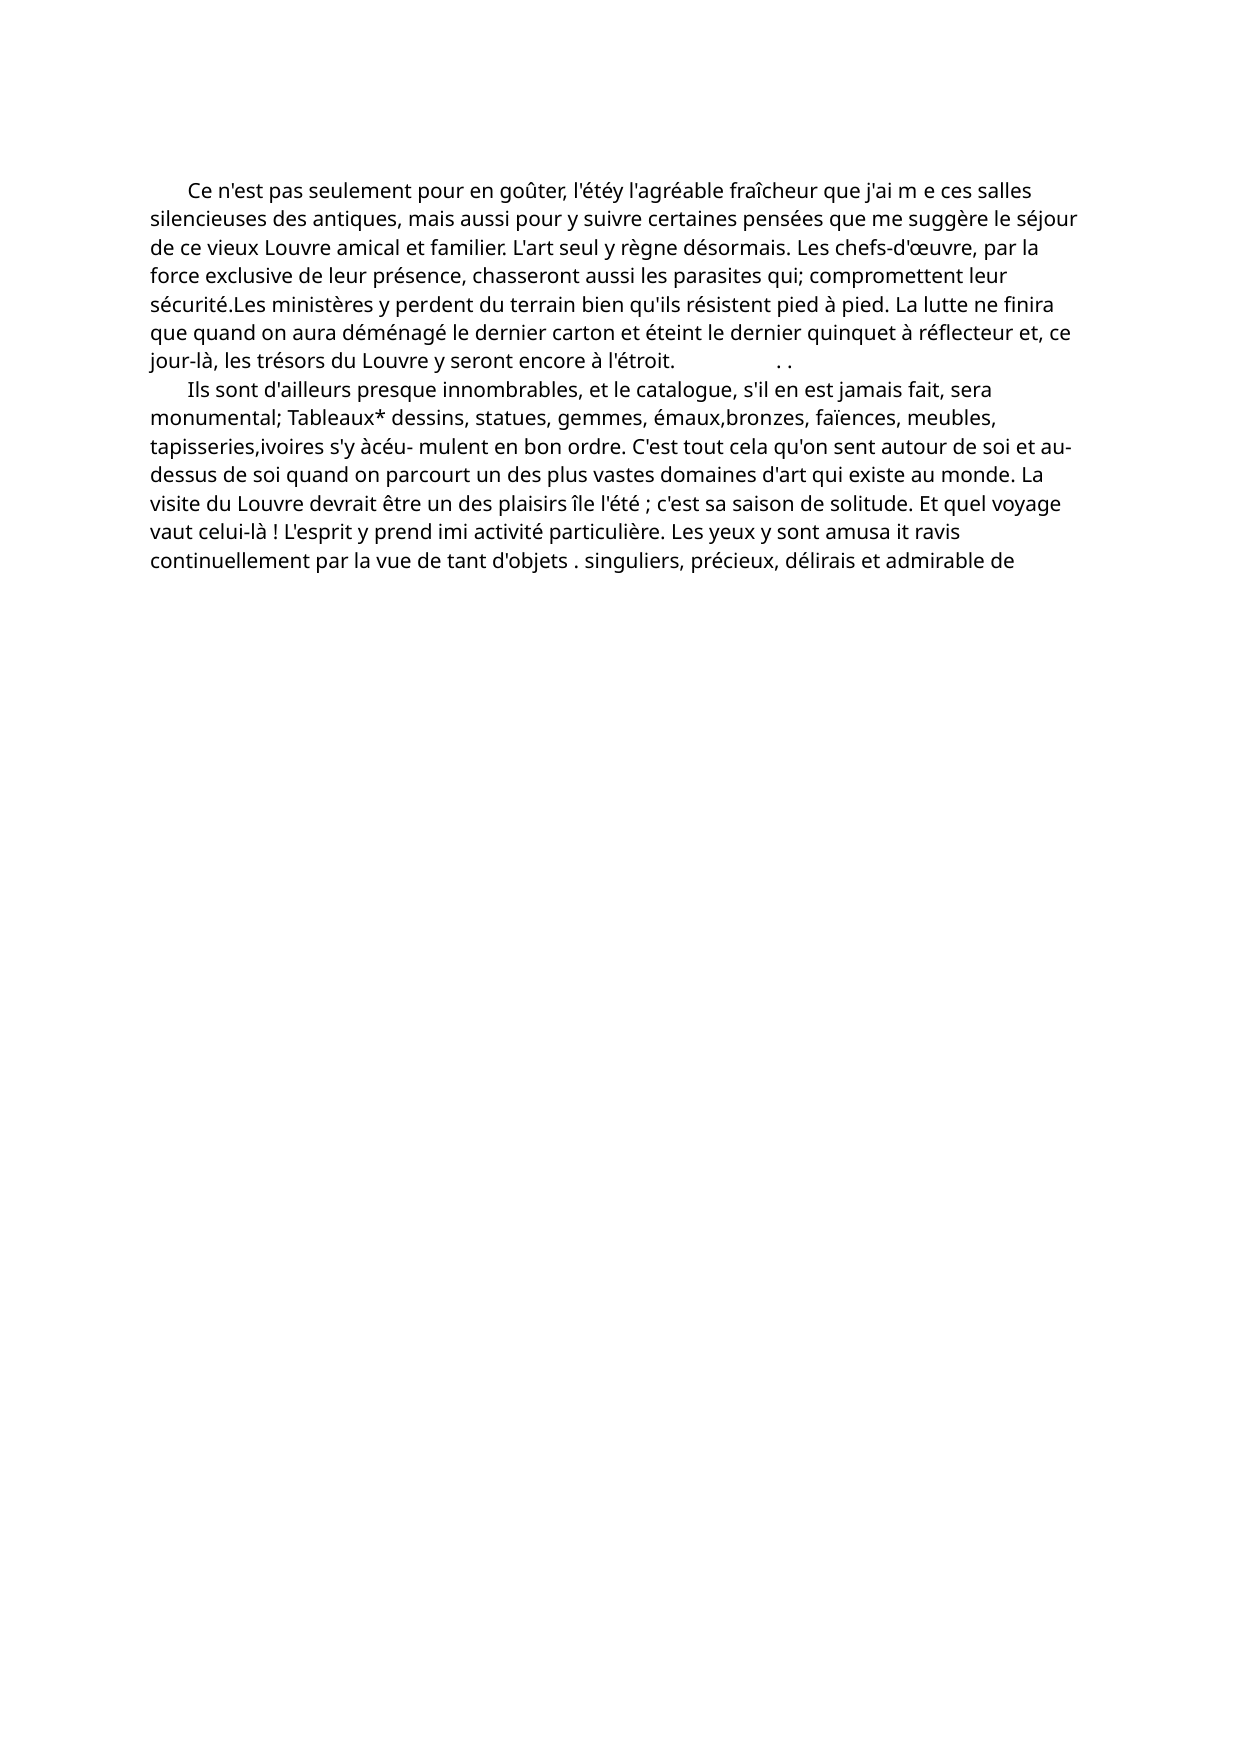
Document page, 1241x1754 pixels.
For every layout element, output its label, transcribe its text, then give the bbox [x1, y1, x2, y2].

text Ce n'est pas seulement pour en goûter, l'étéy l'agréable fraîcheur que j'ai m e ces salles silencieuses des antiques, mais aussi pour y suivre certaines pensées que me suggère le séjour de ce vieux Lou­vre amical et familier. L'art seul y règne désor­mais. Les chefs-d'œuvre, par la force exclusive de leur présence, chasseront aussi les parasites qui; compromettent leur sécurité.Les ministères y per­dent du terrain bien qu'ils résistent pied à pied. La lutte ne finira que quand on aura déménagé le dernier carton et éteint le dernier quinquet à réflecteur et, ce jour-là, les trésors du Louvre y seront encore à l'étroit. . . [150, 176, 1090, 375]
text Ils sont d'ailleurs presque innombrables, et le catalogue, s'il en est jamais fait, sera monumental; Tableaux* dessins, statues, gemmes, émaux,bron­zes, faïences, meubles, tapisseries,ivoires s'y àcéu- mulent en bon ordre. C'est tout cela qu'on sent autour de soi et au-dessus de soi quand on par­court un des plus vastes domaines d'art qui existe au monde. La visite du Louvre devrait être un des plaisirs île l'été ; c'est sa saison de solitude. Et quel voyage vaut celui-là ! L'esprit y prend imi activité particulière. Les yeux y sont amusa it ravis continuellement par la vue de tant d'objets . singuliers, précieux, délirais et admirable de [150, 375, 1090, 574]
